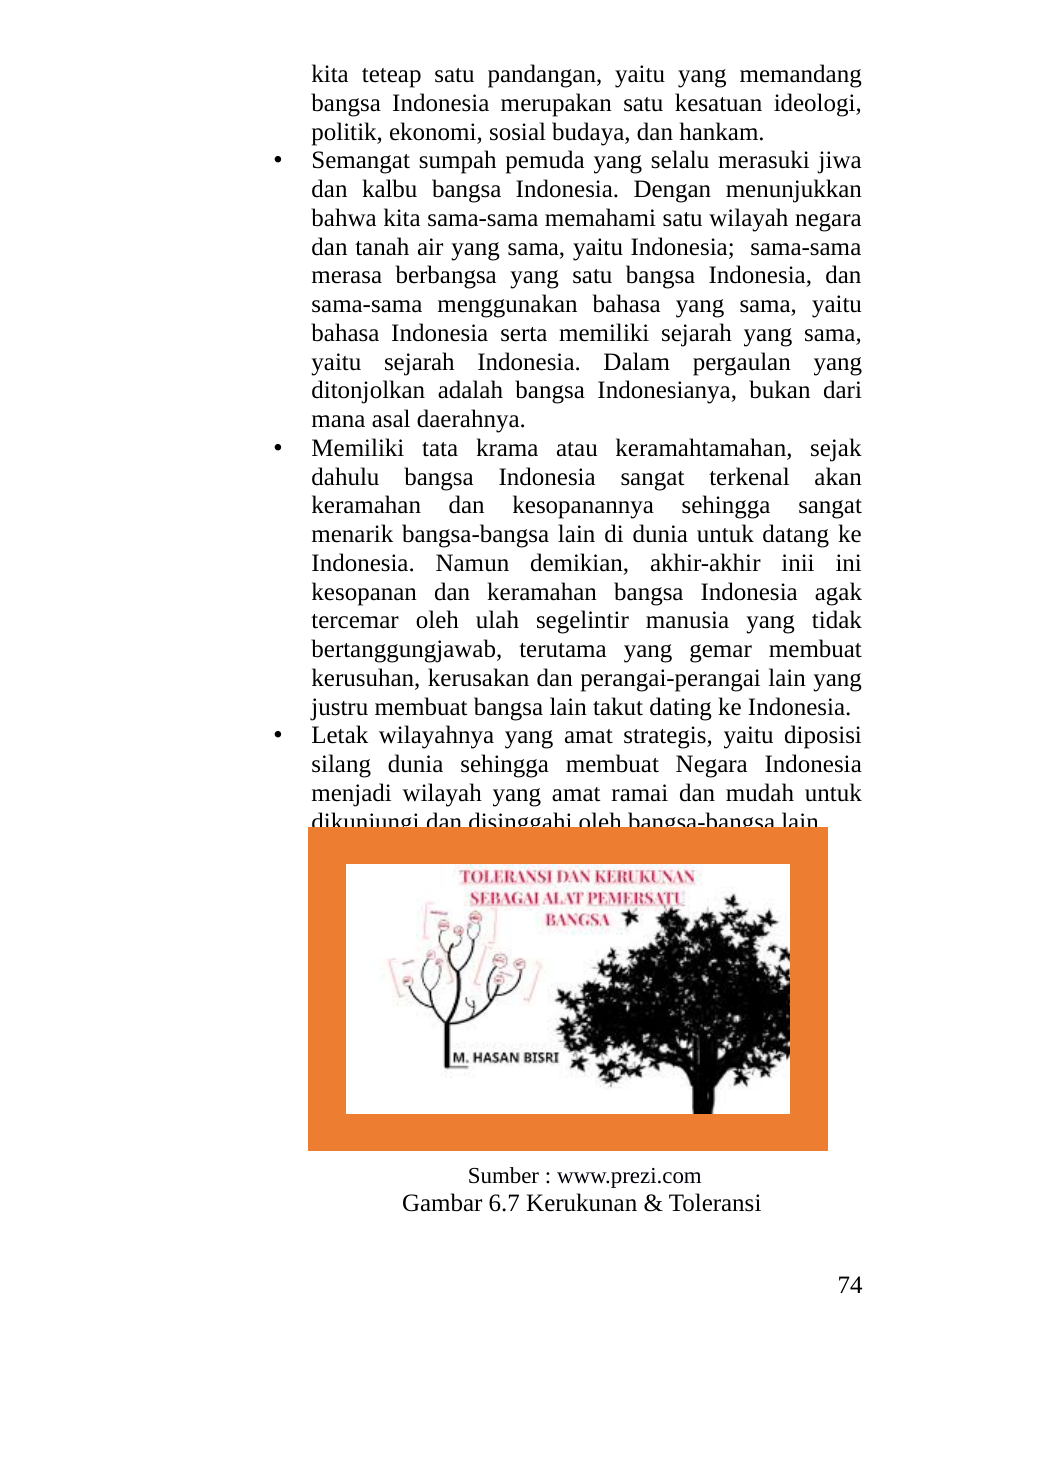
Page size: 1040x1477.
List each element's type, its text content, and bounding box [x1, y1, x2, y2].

text Gambar 6.7 Kerukunan & Toleransi [307, 1188, 862, 1217]
list Letak wilayahnya yang amat strategis, yaitu diposisi silang dunia sehingga membuat Negara Indonesia menjadi wilayah yang amat ramai dan mudah untuk dikunjungi dan disinggahi oleh bangsa-bangsa lain. [274, 720, 862, 835]
list kita teteap satu pandangan, yaitu yang memandang bangsa Indonesia merupakan satu kesatuan ideologi, politik, ekonomi, sosial budaya, dan hankam. [274, 59, 862, 145]
text Sumber : www.prezi.com [307, 1162, 862, 1188]
list Semangat sumpah pemuda yang selalu merasuki jiwa dan kalbu bangsa Indonesia. Dengan menunjukkan bahwa kita sama-sama memahami satu wilayah negara dan tanah air yang sama, yaitu Indonesia; sama-sama merasa berbangsa yang satu bangsa Indonesia, dan sama-sama menggunakan bahasa yang sama, yaitu bahasa Indonesia serta memiliki sejarah yang sama, yaitu sejarah Indonesia. Dalam pergaulan yang ditonjolkan adalah bangsa Indonesianya, bukan dari mana asal daerahnya. [274, 145, 862, 433]
list Memiliki tata krama atau keramahtamahan, sejak dahulu bangsa Indonesia sangat terkenal akan keramahan dan kesopanannya sehingga sangat menarik bangsa-bangsa lain di dunia untuk datang ke Indonesia. Namun demikian, akhir-akhir inii ini kesopanan dan keramahan bangsa Indonesia agak tercemar oleh ulah segelintir manusia yang tidak bertanggungjawab, terutama yang gemar membuat kerusuhan, kerusakan dan perangai-perangai lain yang justru membuat bangsa lain takut dating ke Indonesia. [274, 433, 862, 720]
picture [346, 864, 790, 1114]
